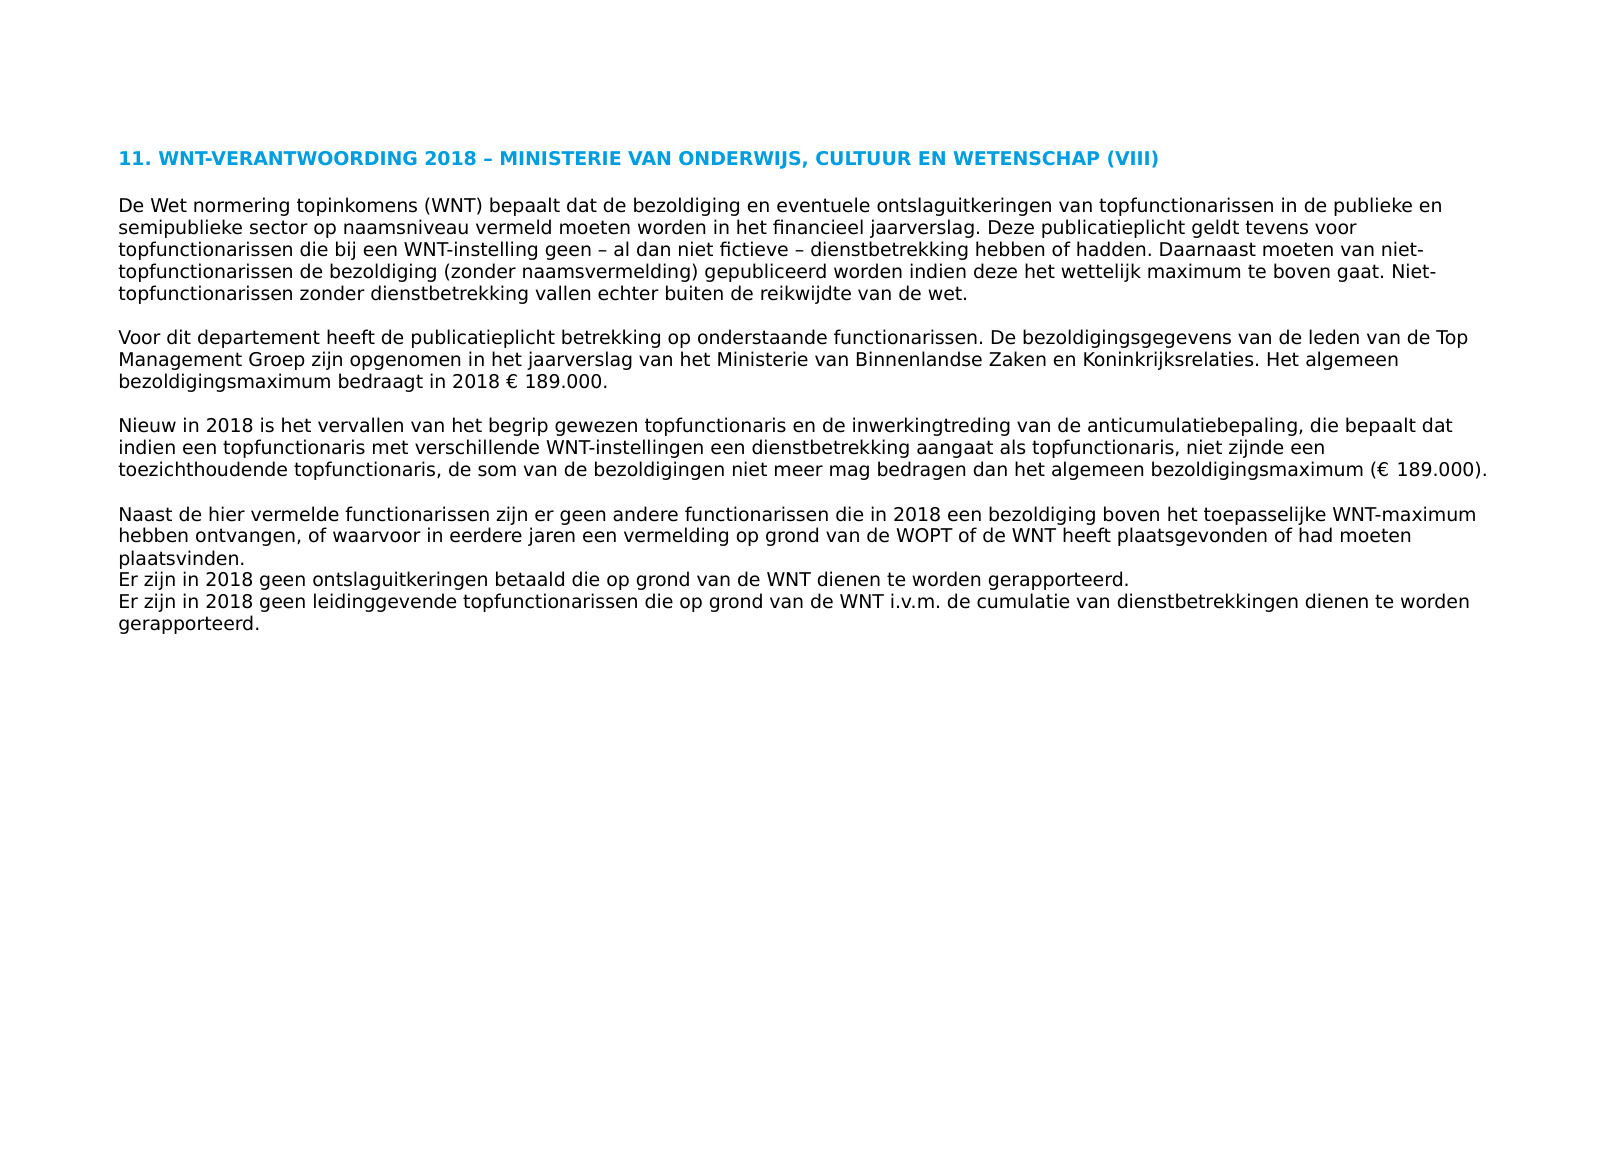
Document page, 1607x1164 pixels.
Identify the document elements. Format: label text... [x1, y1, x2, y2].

text Naast de hier vermelde functionarissen zijn er geen andere functionarissen die in 2018 een bezoldiging boven het toepasselijke WNT-maximum hebben ontvangen, of waarvoor in eerdere jaren een vermelding op grond van de WOPT of de WNT heeft plaatsgevonden of had moeten plaatsvinden. [118, 503, 1488, 569]
subtitle 11. WNT-VERANTWOORDING 2018 – MINISTERIE VAN ONDERWIJS, CULTUUR EN WETENSCHAP (VIII) [118, 148, 1488, 170]
text Voor dit departement heeft de publicatieplicht betrekking op onderstaande functionarissen. De bezoldigingsgegevens van de leden van de Top Management Groep zijn opgenomen in het jaarverslag van het Ministerie van Binnenlandse Zaken en Koninkrijksrelaties. Het algemeen bezoldigingsmaximum bedraagt in 2018 € 189.000. [118, 327, 1488, 393]
text Er zijn in 2018 geen ontslaguitkeringen betaald die op grond van de WNT dienen te worden gerapporteerd. [118, 569, 1488, 591]
text De Wet normering topinkomens (WNT) bepaalt dat de bezoldiging en eventuele ontslaguitkeringen van topfunctionarissen in de publieke en semipublieke sector op naamsniveau vermeld moeten worden in het financieel jaarverslag. Deze publicatieplicht geldt tevens voor topfunctionarissen die bij een WNT-instelling geen – al dan niet fictieve – dienstbetrekking hebben of hadden. Daarnaast moeten van niet-topfunctionarissen de bezoldiging (zonder naamsvermelding) gepubliceerd worden indien deze het wettelijk maximum te boven gaat. Niet-topfunctionarissen zonder dienstbetrekking vallen echter buiten de reikwijdte van de wet. [118, 195, 1488, 305]
text Er zijn in 2018 geen leidinggevende topfunctionarissen die op grond van de WNT i.v.m. de cumulatie van dienstbetrekkingen dienen te worden gerapporteerd. [118, 591, 1488, 635]
text Nieuw in 2018 is het vervallen van het begrip gewezen topfunctionaris en de inwerkingtreding van de anticumulatiebepaling, die bepaalt dat indien een topfunctionaris met verschillende WNT-instellingen een dienstbetrekking aangaat als topfunctionaris, niet zijnde een toezichthoudende topfunctionaris, de som van de bezoldigingen niet meer mag bedragen dan het algemeen bezoldigingsmaximum (€ 189.000). [118, 415, 1488, 481]
